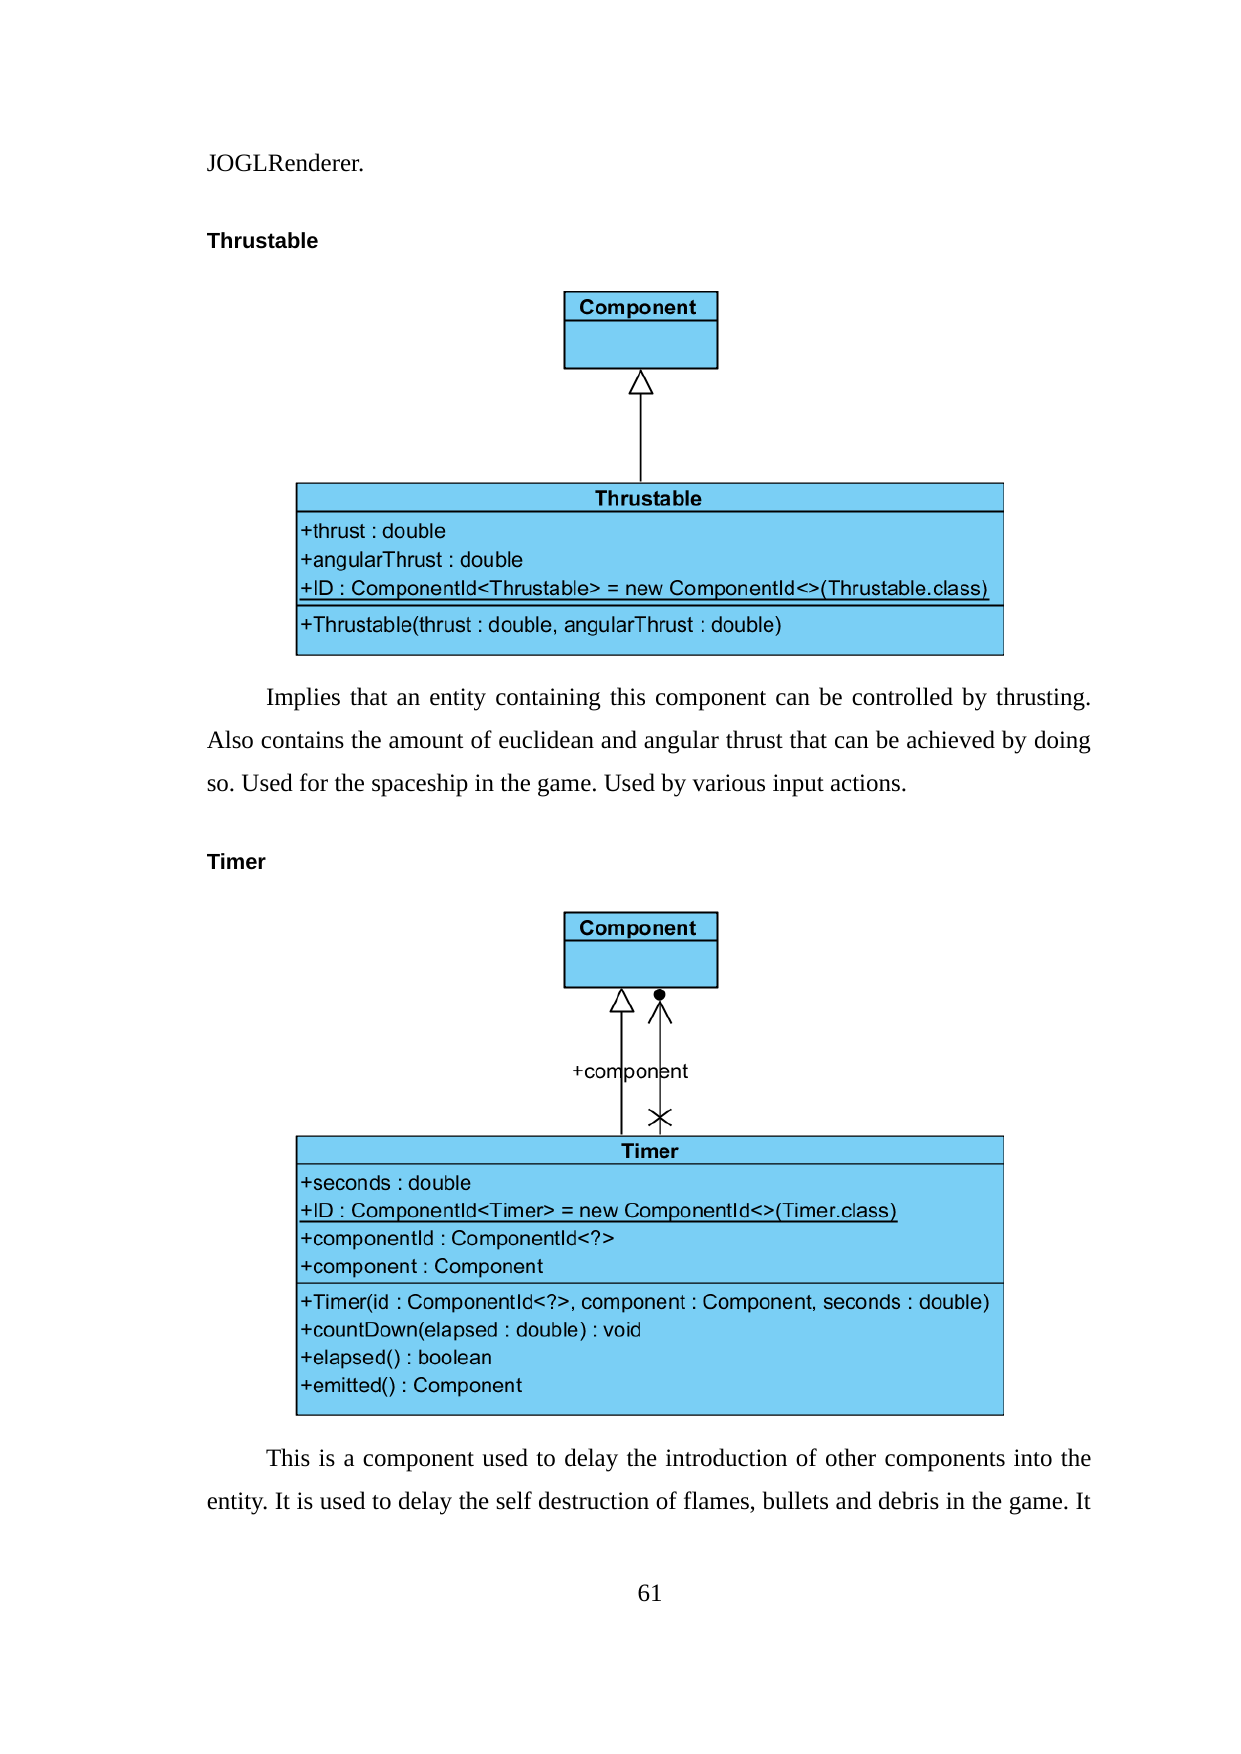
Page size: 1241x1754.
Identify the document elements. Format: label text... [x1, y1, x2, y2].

text This is a component used to delay the introduction of other components into the entity. It is used to delay the self destruction of flames, bullets and debris in the game. It [207, 1443, 1093, 1514]
picture [295, 291, 1004, 656]
picture [295, 911, 1004, 1416]
subtitle Timer [207, 849, 1093, 874]
subtitle Thrustable [207, 228, 1093, 253]
text Implies that an entity containing this component can be controlled by thrusting. Also contains the amount of euclidean and angular thrust that can be achieved by doing so. Used for the spaceship in the game. Used by various input actions. [207, 682, 1093, 797]
text JOGLRenderer. [207, 148, 1093, 176]
